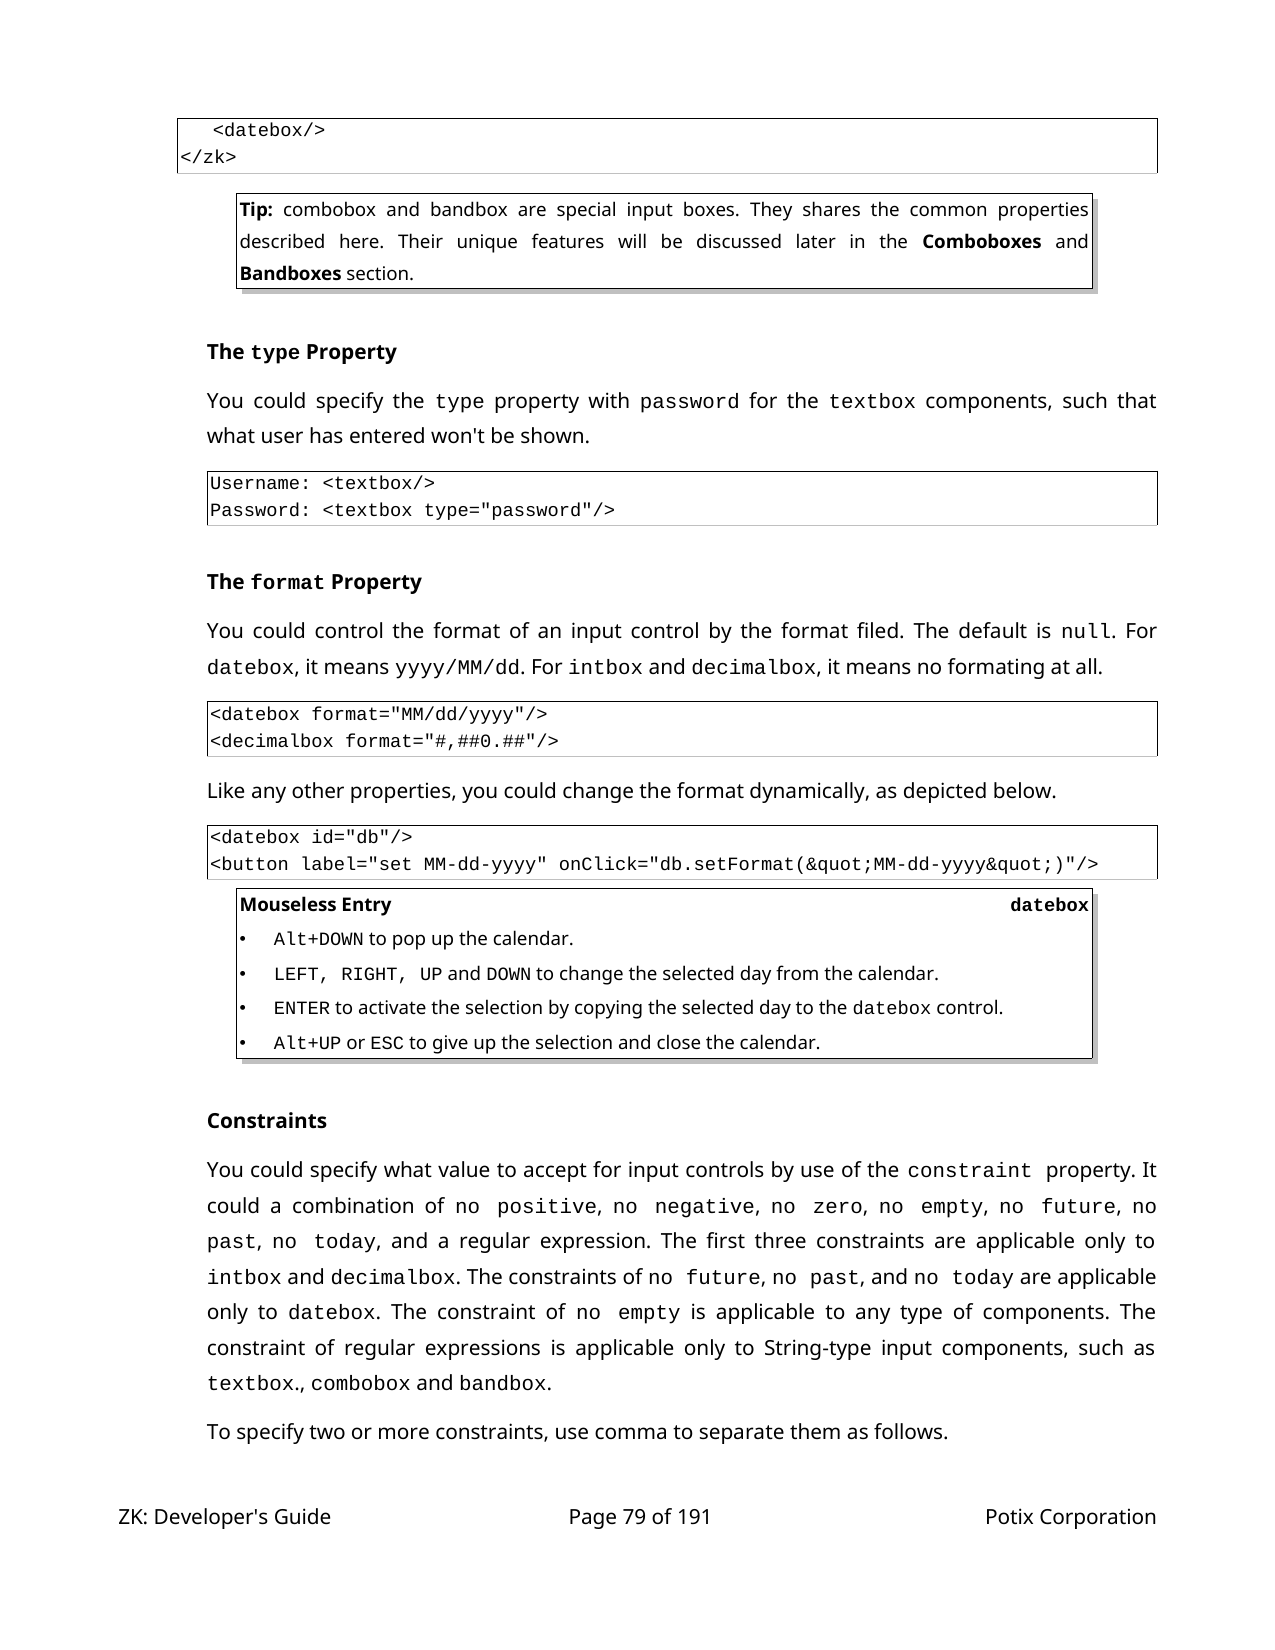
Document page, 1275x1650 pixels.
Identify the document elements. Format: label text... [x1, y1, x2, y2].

text Password: <textbox type="password"/> [208, 498, 1157, 525]
list Alt+UP or ESC to give up the selection and close the calendar. [237, 1026, 1092, 1058]
list LEFT, RIGHT, UP and DOWN to change the selected day from the calendar. [237, 957, 1092, 986]
text Username: <textbox/> [208, 472, 1157, 495]
text You could specify the type property with password for the textbox components, such that what user has entered won't be shown. [207, 386, 1157, 450]
text To specify two or more constraints, use comma to separate them as follows. [207, 1417, 1157, 1446]
text <datebox/> [178, 119, 1157, 142]
subtitle The format Property [207, 567, 1157, 596]
text You could control the format of an input control by the format filed. The default is null. For datebox, it means yyyy/MM/dd. For intbox and decimalbox, it means no formating at all. [207, 617, 1157, 681]
text </zk> [178, 145, 1157, 173]
text Like any other properties, you could change the format dynamically, as depicted below. [207, 776, 1157, 805]
text <datebox format="MM/dd/yyyy"/> [208, 702, 1157, 726]
subtitle The type Property [207, 337, 1157, 366]
text <decimalbox format="#,##0.##"/> [208, 728, 1157, 756]
text Tip: combobox and bandbox are special input boxes. They shares the common properties described here. Their unique features will be discussed later in the Comboboxes and Bandboxes section. [237, 194, 1092, 288]
subtitle Constraints [207, 1107, 1157, 1135]
text Mouseless Entry datebox [237, 889, 1092, 917]
list ENTER to activate the selection by copying the selected day to the datebox control. [237, 992, 1092, 1021]
text You could specify what value to accept for input controls by use of the constraint property. It could a combination of no positive, no negative, no zero, no empty, no future, no past, no today, and a regular expression. The first three constraints are applicable only to intbox and decimalbox. The constraints of no future, no past, and no today are applicable only to datebox. The constraint of no empty is applicable to any type of components. The constraint of regular expressions is applicable only to String-type input components, such as textbox., combobox and bandbox. [207, 1155, 1157, 1397]
text <datebox id="db"/> <button label="set MM-dd-yyyy" onClick="db.setFormat(&quot;MM-dd-yyyy&quot;)"/> [208, 826, 1157, 879]
list Alt+DOWN to pop up the calendar. [237, 923, 1092, 951]
